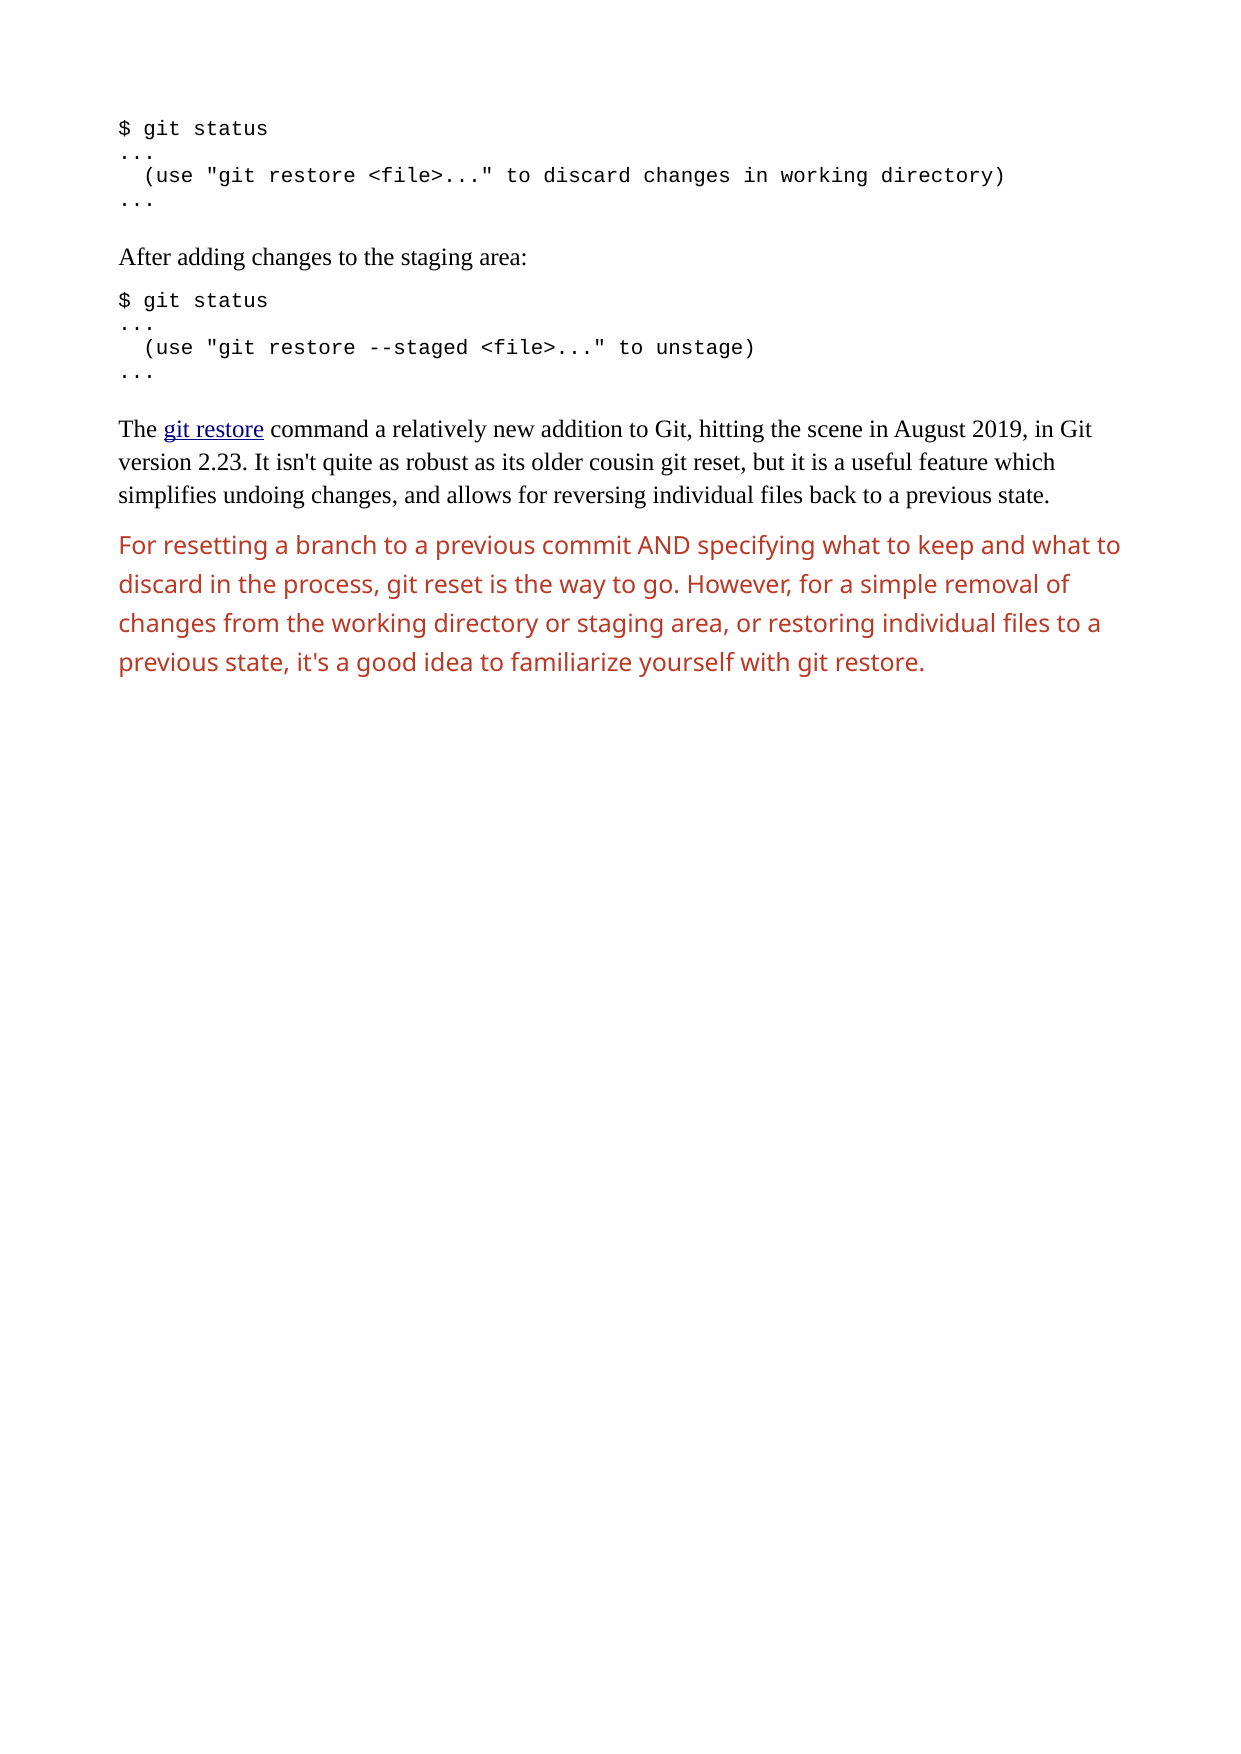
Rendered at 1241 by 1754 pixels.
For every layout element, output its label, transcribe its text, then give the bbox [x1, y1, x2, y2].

text After adding changes to the staging area: [118, 242, 1122, 271]
text For resetting a branch to a previous commit AND specifying what to keep and what to discard in the process, git reset is the way to go. However, for a simple removal of changes from the working directory or staging area, or restoring individual files to a previous state, it's a good idea to familiarize yourself with git restore. [118, 527, 1122, 679]
text ... [118, 361, 1122, 384]
text $ git status [118, 118, 1122, 142]
text $ git status [118, 290, 1122, 313]
text The git restore command a relatively new addition to Git, hitting the scene in August 2019, in Git version 2.23. It isn't quite as robust as its older cousin git reset, but it is a useful feature which simplifies undoing changes, and allows for reversing individual files back to a previous state. [118, 414, 1122, 509]
text ... [118, 189, 1122, 213]
text (use "git restore <file>..." to discard changes in working directory) [118, 165, 1122, 189]
text (use "git restore --staged <file>..." to unstage) [118, 337, 1122, 361]
text ... [118, 313, 1122, 337]
text ... [118, 142, 1122, 165]
